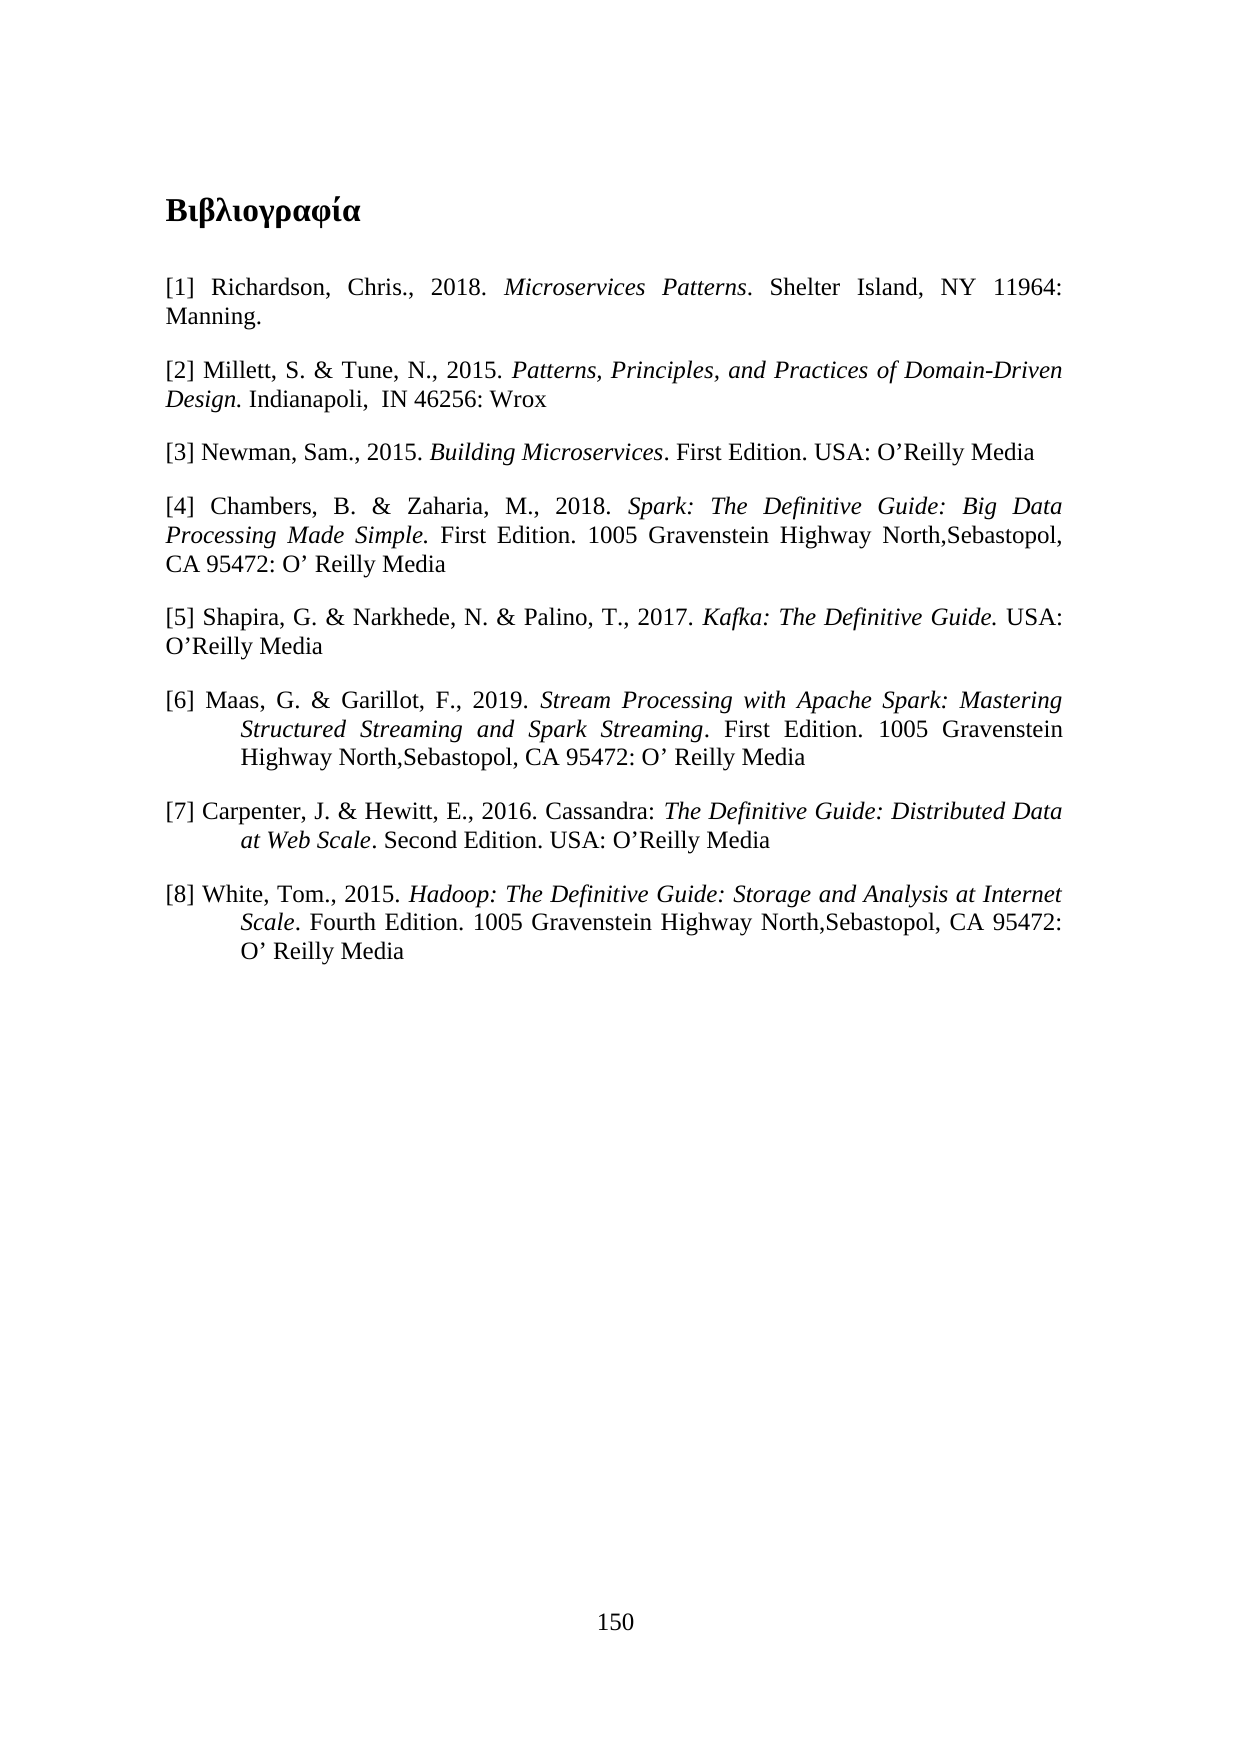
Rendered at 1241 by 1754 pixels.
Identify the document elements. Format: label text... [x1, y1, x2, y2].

text [8] White, Tom., 2015. Hadoop: The Definitive Guide: Storage and Analysis at Internet Scale. Fourth Edition. 1005 Gravenstein Highway North,Sebastopol, CA 95472: O’ Reilly Media [165, 879, 1063, 965]
text [7] Carpenter, J. & Hewitt, E., 2016. Cassandra: The Definitive Guide: Distributed Data at Web Scale. Second Edition. USA: O’Reilly Media [165, 796, 1063, 854]
text [2] Millett, S. & Tune, N., 2015. Patterns, Principles, and Practices of Domain-Driven Design. Indianapoli, IN 46256: Wrox [165, 355, 1063, 412]
text [3] Newman, Sam., 2015. Building Microservices. First Edition. USA: O’Reilly Media [165, 437, 1063, 466]
text [5] Shapira, G. & Narkhede, N. & Palino, T., 2017. Kafka: The Definitive Guide. USA: O’Reilly Media [165, 602, 1063, 660]
text [1] Richardson, Chris., 2018. Microservices Patterns. Shelter Island, NY 11964: Manning. [165, 272, 1063, 330]
text [4] Chambers, B. & Zaharia, M., 2018. Spark: The Definitive Guide: Big Data Processing Made Simple. First Edition. 1005 Gravenstein Highway North,Sebastopol, CA 95472: O’ Reilly Media [165, 491, 1063, 577]
text [6] Maas, G. & Garillot, F., 2019. Stream Processing with Apache Spark: Mastering Structured Streaming and Spark Streaming. First Edition. 1005 Gravenstein Highway North,Sebastopol, CA 95472: O’ Reilly Media [165, 685, 1063, 771]
subtitle Βιβλιογραφία [165, 190, 1063, 228]
